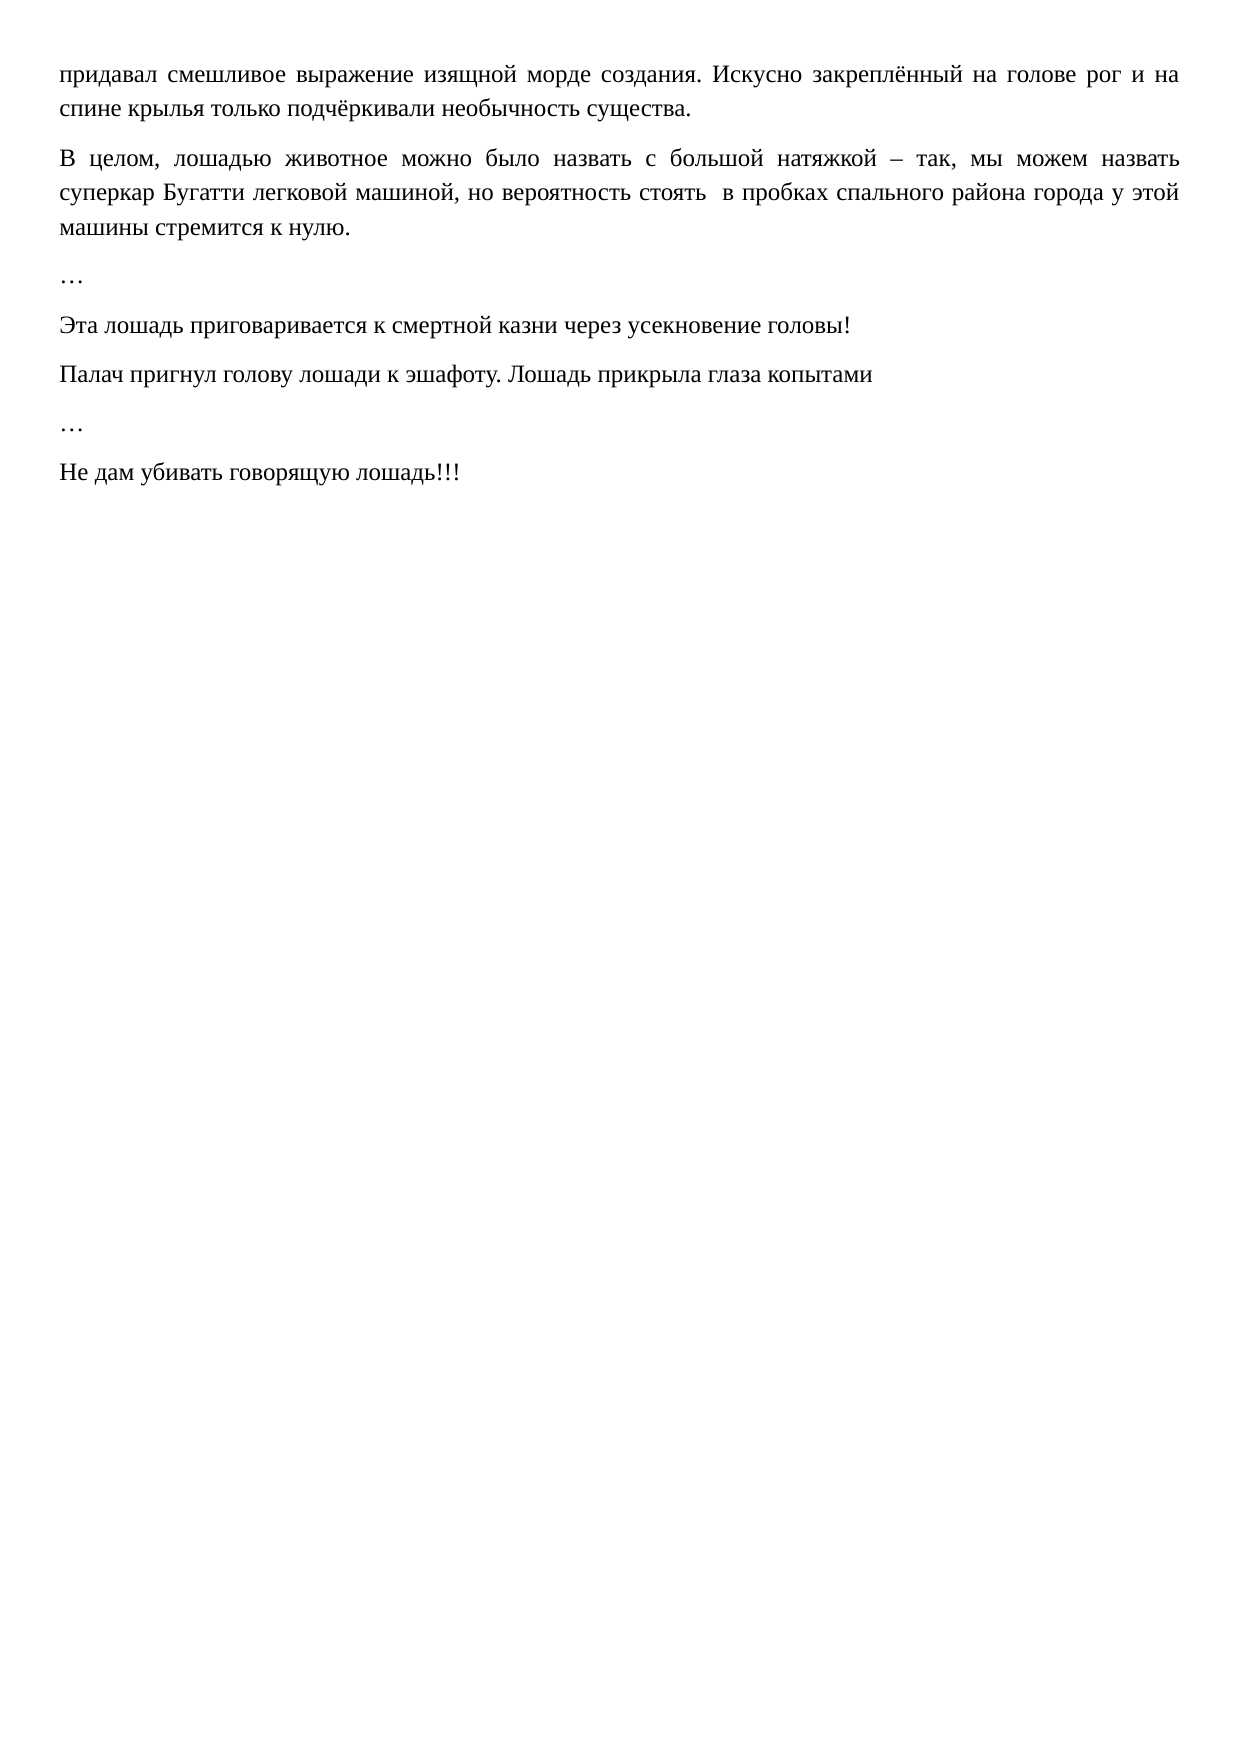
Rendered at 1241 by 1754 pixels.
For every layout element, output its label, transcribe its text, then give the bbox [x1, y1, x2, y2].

text В целом, лошадью животное можно было назвать с большой натяжкой – так, мы можем назвать суперкар Бугатти легковой машиной, но вероятность стоять в пробках спального района города у этой машины стремится к нулю. [59, 143, 1181, 240]
text … [59, 408, 1181, 437]
text Не дам убивать говорящую лошадь!!! [59, 457, 1181, 486]
text Эта лошадь приговаривается к смертной казни через усекновение головы! [59, 310, 1181, 338]
text … [59, 261, 1181, 289]
text Палач пригнул голову лошади к эшафоту. Лошадь прикрыла глаза копытами [59, 359, 1181, 387]
text придавал смешливое выражение изящной морде создания. Искусно закреплённый на голове рог и на спине крылья только подчёркивали необычность существа. [59, 59, 1181, 122]
